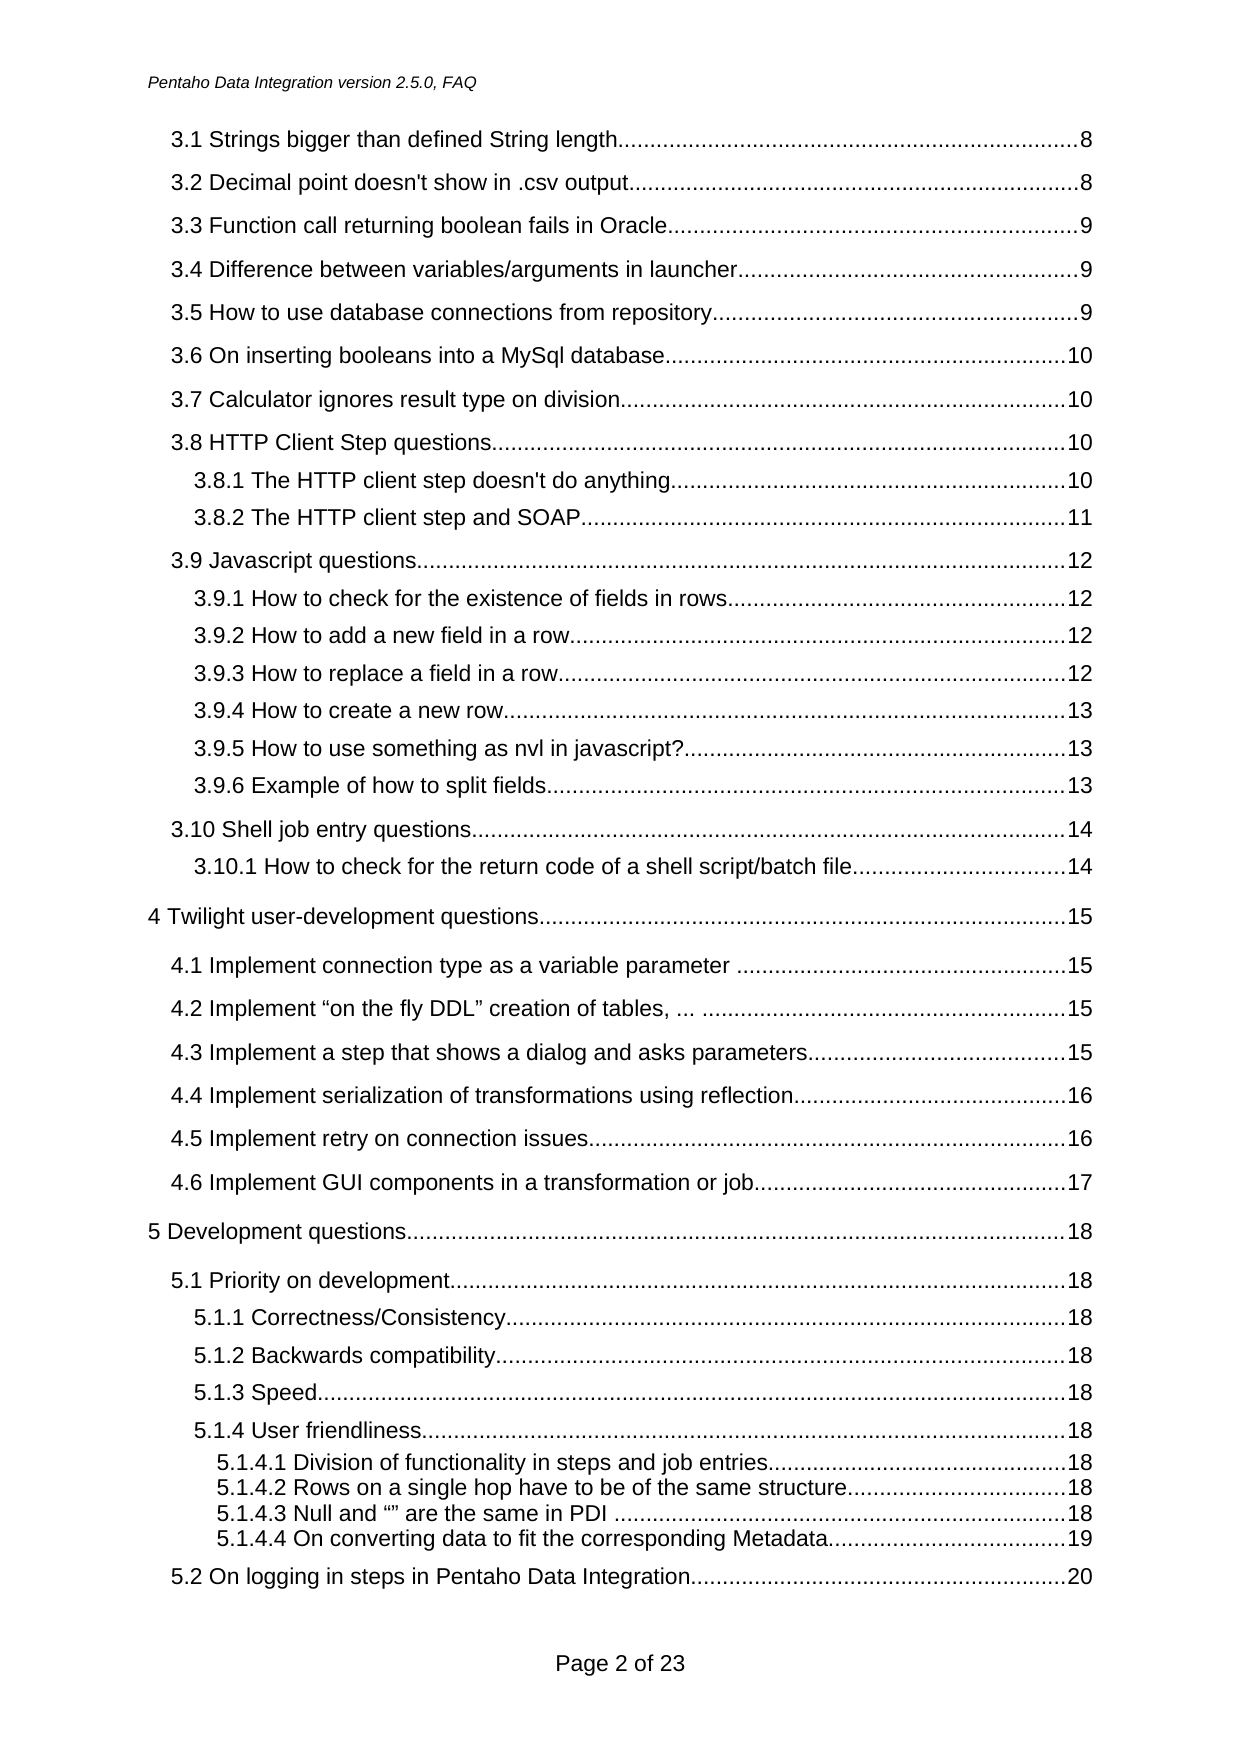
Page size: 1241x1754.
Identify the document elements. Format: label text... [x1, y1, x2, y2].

text 5.1.4.2 Rows on a single hop have to be of the same structure 18 [216, 1475, 1092, 1500]
text 3.9.2 How to add a new field in a row 12 [193, 623, 1092, 649]
text 3.3 Function call returning boolean fails in Oracle 9 [171, 213, 1092, 239]
text 5.1 Priority on development 18 [171, 1268, 1092, 1293]
text 3.1 Strings bigger than defined String length 8 [171, 127, 1092, 152]
text 3.8.1 The HTTP client step doesn't do anything 10 [193, 467, 1092, 493]
text 3.9.1 How to check for the existence of fields in rows 12 [193, 586, 1092, 611]
text 3.7 Calculator ignores result type on division 10 [171, 387, 1092, 412]
text 5.1.2 Backwards compatibility 18 [193, 1343, 1092, 1368]
text 3.9.5 How to use something as nvl in javascript? 13 [193, 736, 1092, 761]
text 3.8.2 The HTTP client step and SOAP 11 [193, 505, 1092, 531]
text 3.4 Difference between variables/arguments in launcher 9 [171, 257, 1092, 282]
text 3.10 Shell job entry questions 14 [171, 817, 1092, 842]
text 3.6 On inserting booleans into a MySql database 10 [171, 343, 1092, 369]
text 5.1.4.1 Division of functionality in steps and job entries 18 [216, 1449, 1092, 1475]
text 4.6 Implement GUI components in a transformation or job 17 [171, 1169, 1092, 1195]
text 5.1.4.4 On converting data to fit the corresponding Metadata 19 [216, 1526, 1092, 1552]
text 5.2 On logging in steps in Pentaho Data Integration 20 [171, 1563, 1092, 1589]
text 3.9.6 Example of how to split fields 13 [193, 773, 1092, 799]
text 3.9.4 How to create a new row 13 [193, 698, 1092, 724]
text 4 Twilight user-development questions 15 [148, 903, 1092, 929]
text 4.3 Implement a step that shows a dialog and asks parameters 15 [171, 1039, 1092, 1065]
text 5.1.4 User friendliness 18 [193, 1418, 1092, 1443]
text 3.9.3 How to replace a field in a row 12 [193, 661, 1092, 686]
text 3.5 How to use database connections from repository 9 [171, 300, 1092, 326]
text 5.1.4.3 Null and “” are the same in PDI 18 [216, 1500, 1092, 1526]
text 5 Development questions 18 [148, 1218, 1092, 1244]
text 4.5 Implement retry on connection issues 16 [171, 1126, 1092, 1151]
text 3.8 HTTP Client Step questions 10 [171, 430, 1092, 456]
text 4.4 Implement serialization of transformations using reflection 16 [171, 1082, 1092, 1108]
text 5.1.3 Speed 18 [193, 1380, 1092, 1406]
text 4.2 Implement “on the fly DDL” creation of tables, ... 15 [171, 996, 1092, 1021]
text 5.1.1 Correctness/Consistency 18 [193, 1305, 1092, 1331]
text 3.9 Javascript questions 12 [171, 548, 1092, 574]
text 4.1 Implement connection type as a variable parameter 15 [171, 952, 1092, 978]
text 3.10.1 How to check for the return code of a shell script/batch file 14 [193, 854, 1092, 880]
text 3.2 Decimal point doesn't show in .csv output 8 [171, 170, 1092, 196]
